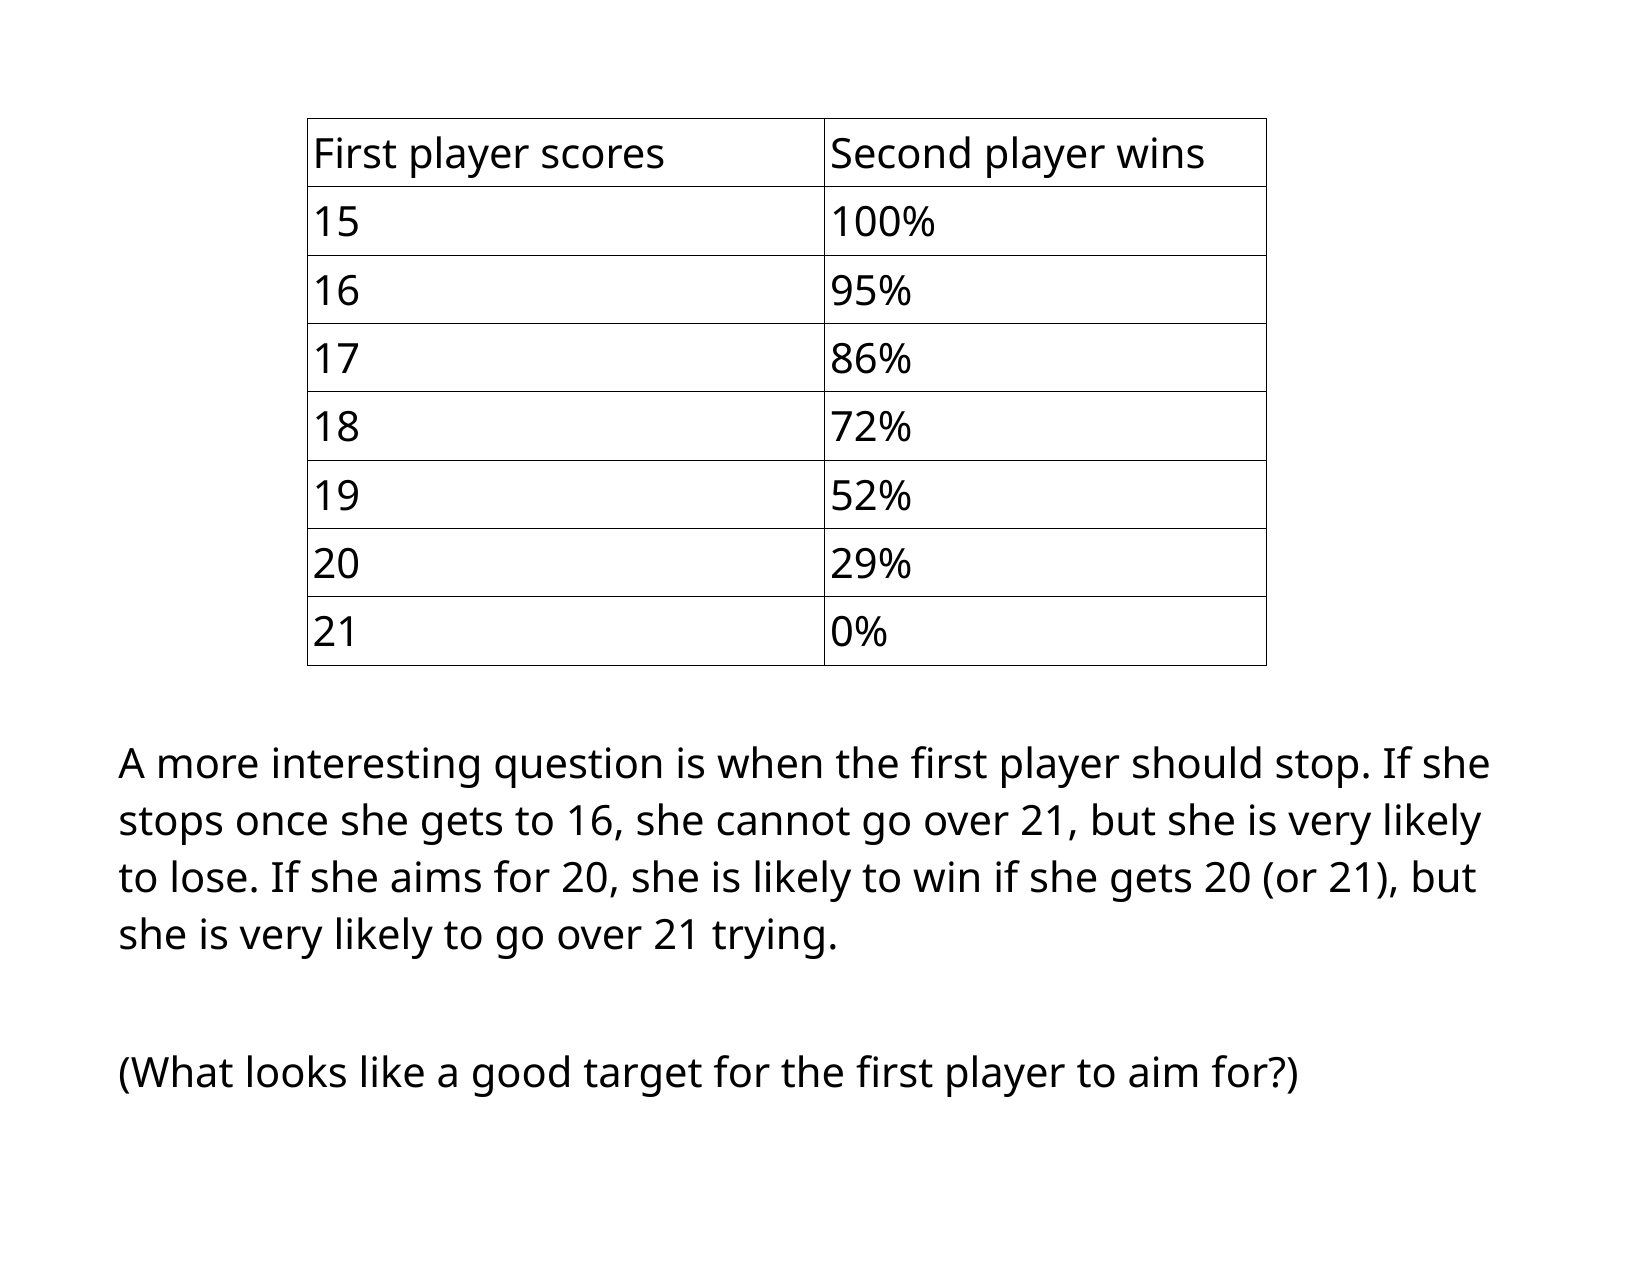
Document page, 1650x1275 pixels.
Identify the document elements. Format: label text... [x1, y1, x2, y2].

table_cell 19 [308, 461, 824, 528]
table_cell 100% [825, 187, 1266, 255]
table_cell 17 [308, 324, 824, 391]
table_cell 95% [825, 256, 1266, 323]
table_cell 72% [825, 392, 1266, 460]
table_cell 0% [825, 597, 1266, 665]
text A more interesting question is when the first player should stop. If she stops once she gets to 16, she cannot go over 21, but she is very likely to lose. If she aims for 20, she is likely to win if she gets 20 (or 21), but she is very likely to go over 21 trying. [118, 734, 1532, 961]
table_cell 15 [308, 187, 824, 255]
table_cell 52% [825, 461, 1266, 528]
table_cell 18 [308, 392, 824, 460]
table_cell 21 [308, 597, 824, 665]
table_cell 16 [308, 256, 824, 323]
table_cell 86% [825, 324, 1266, 391]
table_cell 20 [308, 529, 824, 596]
table_cell 29% [825, 529, 1266, 596]
text (What looks like a good target for the first player to aim for?) [118, 1043, 1532, 1100]
table_header First player scores [308, 119, 824, 186]
table_header Second player wins [825, 119, 1266, 186]
